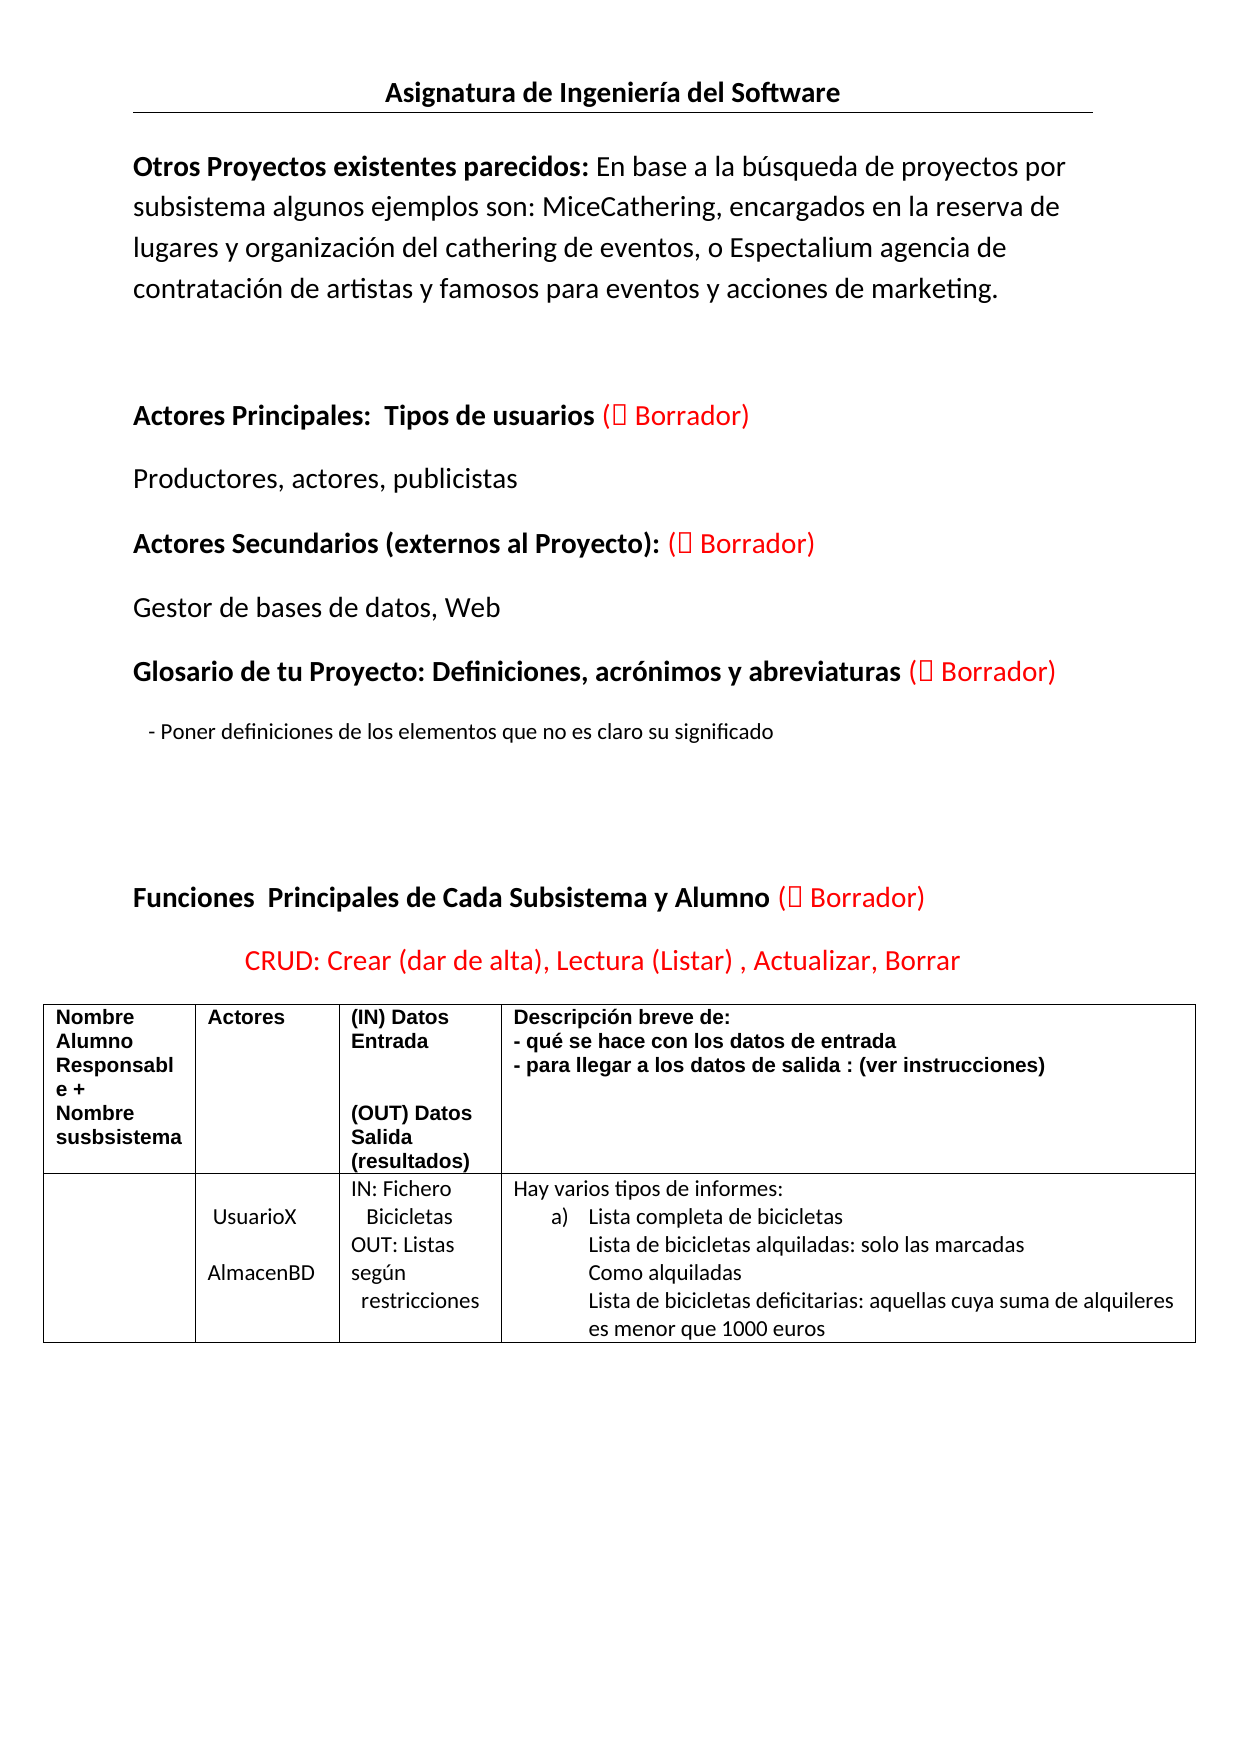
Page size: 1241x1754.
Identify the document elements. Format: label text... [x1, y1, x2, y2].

text CRUD: Crear (dar de alta), Lectura (Listar) , Actualizar, Borrar [133, 942, 1093, 978]
table_cell UsuarioX AlmacenBD [196, 1174, 339, 1342]
table_header Nombre Alumno Responsable + Nombre susbsistema [44, 1005, 195, 1173]
text Funciones Principales de Cada Subsistema y Alumno ( Borrador) [133, 876, 1093, 916]
text Actores Secundarios (externos al Proyecto): ( Borrador) [133, 522, 1093, 562]
text Gestor de bases de datos, Web [133, 589, 1093, 624]
table_cell IN: Fichero Bicicletas OUT: Listas según restricciones [340, 1174, 501, 1342]
text Glosario de tu Proyecto: Definiciones, acrónimos y abreviaturas ( Borrador) [133, 650, 1093, 690]
text Productores, actores, publicistas [133, 460, 1093, 496]
table_cell [44, 1174, 195, 1342]
table_header (IN) Datos Entrada (OUT) Datos Salida (resultados) [340, 1005, 501, 1173]
table_header Actores [196, 1005, 339, 1173]
text Actores Principales: Tipos de usuarios ( Borrador) [133, 394, 1093, 434]
table_header Descripción breve de: - qué se hace con los datos de entrada - para llegar a los datos de salida : (ver instrucciones) [502, 1005, 1195, 1173]
text Otros Proyectos existentes parecidos: En base a la búsqueda de proyectos por subsistema algunos ejemplos son: MiceCathering, encargados en la reserva de lugares y organización del cathering de eventos, o Espectalium agencia de contratación de artistas y famosos para eventos y acciones de marketing. [133, 148, 1093, 306]
table_cell Hay varios tipos de informes: Lista completa de bicicletas Lista de bicicletas alquiladas: solo las marcadas Como alquiladas Lista de bicicletas deficitarias: aquellas cuya suma de alquileres es menor que 1000 euros [502, 1174, 1195, 1342]
text - Poner definiciones de los elementos que no es claro su significado [133, 717, 1093, 745]
